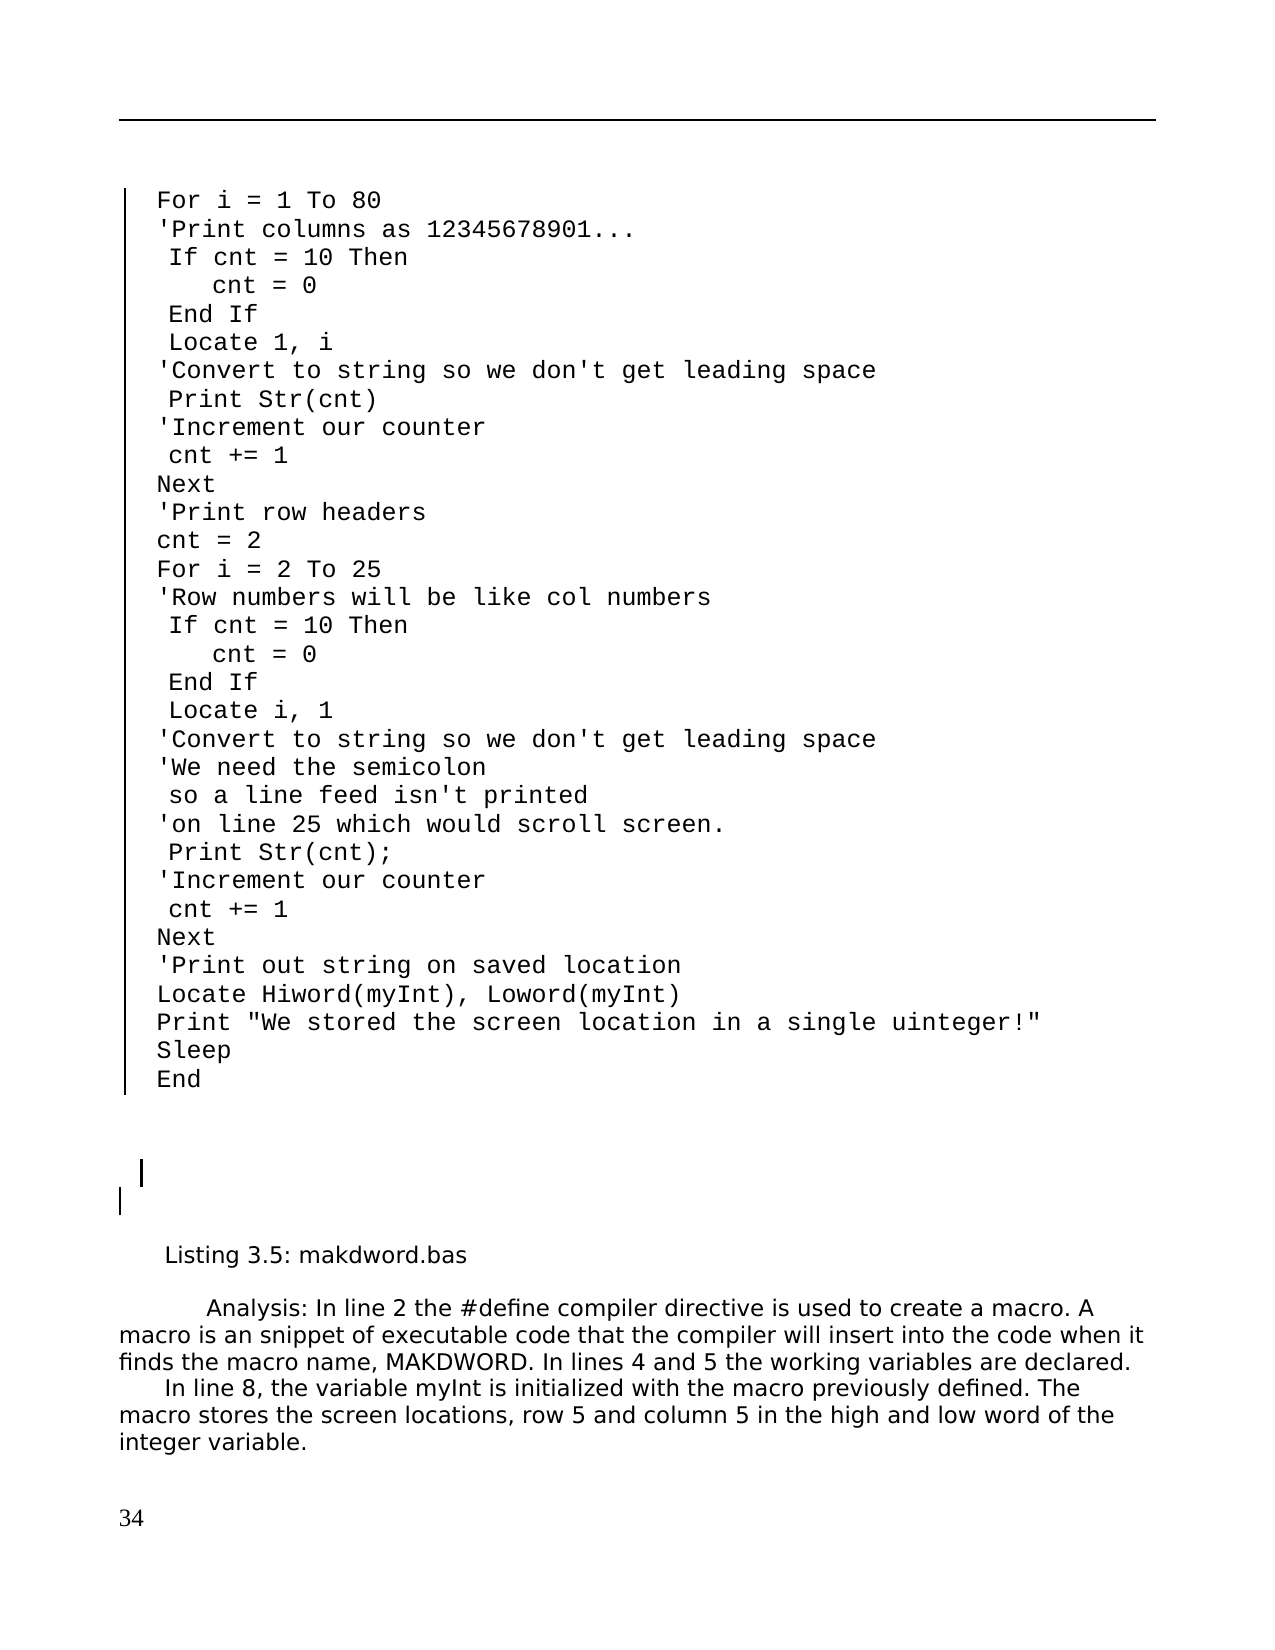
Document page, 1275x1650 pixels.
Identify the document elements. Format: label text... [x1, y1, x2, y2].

text Analysis: In line 2 the #define compiler directive is used to create a macro. A macro is an snippet of executable code that the compiler will insert into the code when it finds the macro name, MAKDWORD. In lines 4 and 5 the working variables are declared. [118, 1295, 1156, 1375]
table_header For i = 1 To 80 'Print columns as 12345678901... If cnt = 10 Then cnt = 0 End If Locate 1, i 'Convert to string so we don't get leading space Print Str(cnt) 'Increment our counter cnt += 1 Next 'Print row headers cnt = 2 For i = 2 To 25 'Row numbers will be like col numbers If cnt = 10 Then cnt = 0 End If Locate i, 1 'Convert to string so we don't get leading space 'We need the semicolon so a line feed isn't printed 'on line 25 which would scroll screen. Print Str(cnt); 'Increment our counter cnt += 1 Next 'Print out string on saved location Locate Hiword(myInt), Loword(myInt) Print "We stored the screen location in a single uinteger!" Sleep End [119, 182, 1156, 1100]
text Listing 3.5: makdword.bas [118, 1242, 1156, 1269]
text In line 8, the variable myInt is initialized with the macro previously defined. The macro stores the screen locations, row 5 and column 5 in the high and low word of the integer variable. [118, 1375, 1156, 1455]
